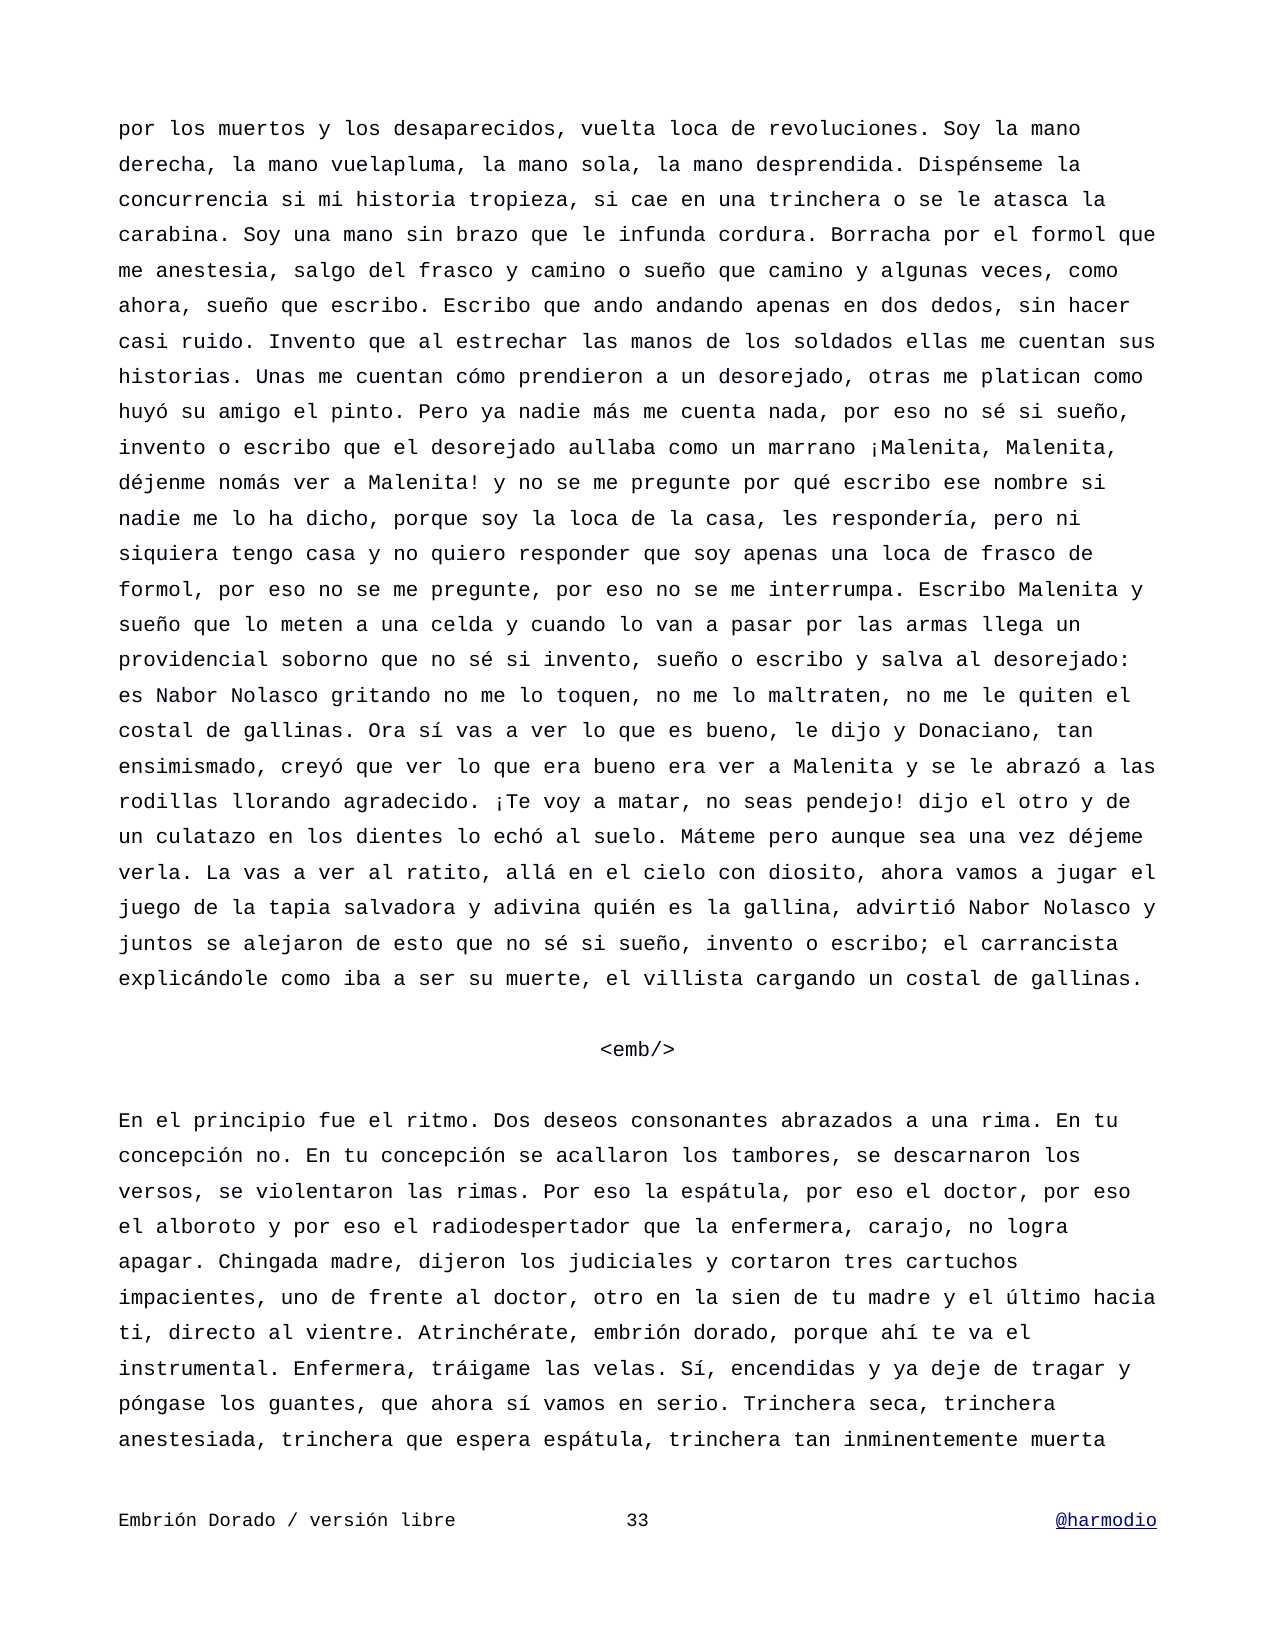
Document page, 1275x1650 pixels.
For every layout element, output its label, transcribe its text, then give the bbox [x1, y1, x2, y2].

text por los muertos y los desaparecidos, vuelta loca de revoluciones. Soy la mano derecha, la mano vuelapluma, la mano sola, la mano desprendida. Dispénseme la concurrencia si mi historia tropieza, si cae en una trinchera o se le atasca la carabina. Soy una mano sin brazo que le infunda cordura. Borracha por el formol que me anestesia, salgo del frasco y camino o sueño que camino y algunas veces, como ahora, sueño que escribo. Escribo que ando andando apenas en dos dedos, sin hacer casi ruido. Invento que al estrechar las manos de los soldados ellas me cuentan sus historias. Unas me cuentan cómo prendieron a un desorejado, otras me platican como huyó su amigo el pinto. Pero ya nadie más me cuenta nada, por eso no sé si sueño, invento o escribo que el desorejado aullaba como un marrano ¡Malenita, Malenita, déjenme nomás ver a Malenita! y no se me pregunte por qué escribo ese nombre si nadie me lo ha dicho, porque soy la loca de la casa, les respondería, pero ni siquiera tengo casa y no quiero responder que soy apenas una loca de frasco de formol, por eso no se me pregunte, por eso no se me interrumpa. Escribo Malenita y sueño que lo meten a una celda y cuando lo van a pasar por las armas llega un providencial soborno que no sé si invento, sueño o escribo y salva al desorejado: es Nabor Nolasco gritando no me lo toquen, no me lo maltraten, no me le quiten el costal de gallinas. Ora sí vas a ver lo que es bueno, le dijo y Donaciano, tan ensimismado, creyó que ver lo que era bueno era ver a Malenita y se le abrazó a las rodillas llorando agradecido. ¡Te voy a matar, no seas pendejo! dijo el otro y de un culatazo en los dientes lo echó al suelo. Máteme pero aunque sea una vez déjeme verla. La vas a ver al ratito, allá en el cielo con diosito, ahora vamos a jugar el juego de la tapia salvadora y adivina quién es la gallina, advirtió Nabor Nolasco y juntos se alejaron de esto que no sé si sueño, invento o escribo; el carrancista explicándole como iba a ser su muerte, el villista cargando un costal de gallinas. [118, 118, 1157, 992]
text <emb/> [118, 1039, 1157, 1063]
text En el principio fue el ritmo. Dos deseos consonantes abrazados a una rima. En tu concepción no. En tu concepción se acallaron los tambores, se descarnaron los versos, se violentaron las rimas. Por eso la espátula, por eso el doctor, por eso el alboroto y por eso el radiodespertador que la enfermera, carajo, no logra apagar. Chingada madre, dijeron los judiciales y cortaron tres cartuchos impacientes, uno de frente al doctor, otro en la sien de tu madre y el último hacia ti, directo al vientre. Atrinchérate, embrión dorado, porque ahí te va el instrumental. Enfermera, tráigame las velas. Sí, encendidas y ya deje de tragar y póngase los guantes, que ahora sí vamos en serio. Trinchera seca, trinchera anestesiada, trinchera que espera espátula, trinchera tan inminentemente muerta [118, 1110, 1157, 1452]
